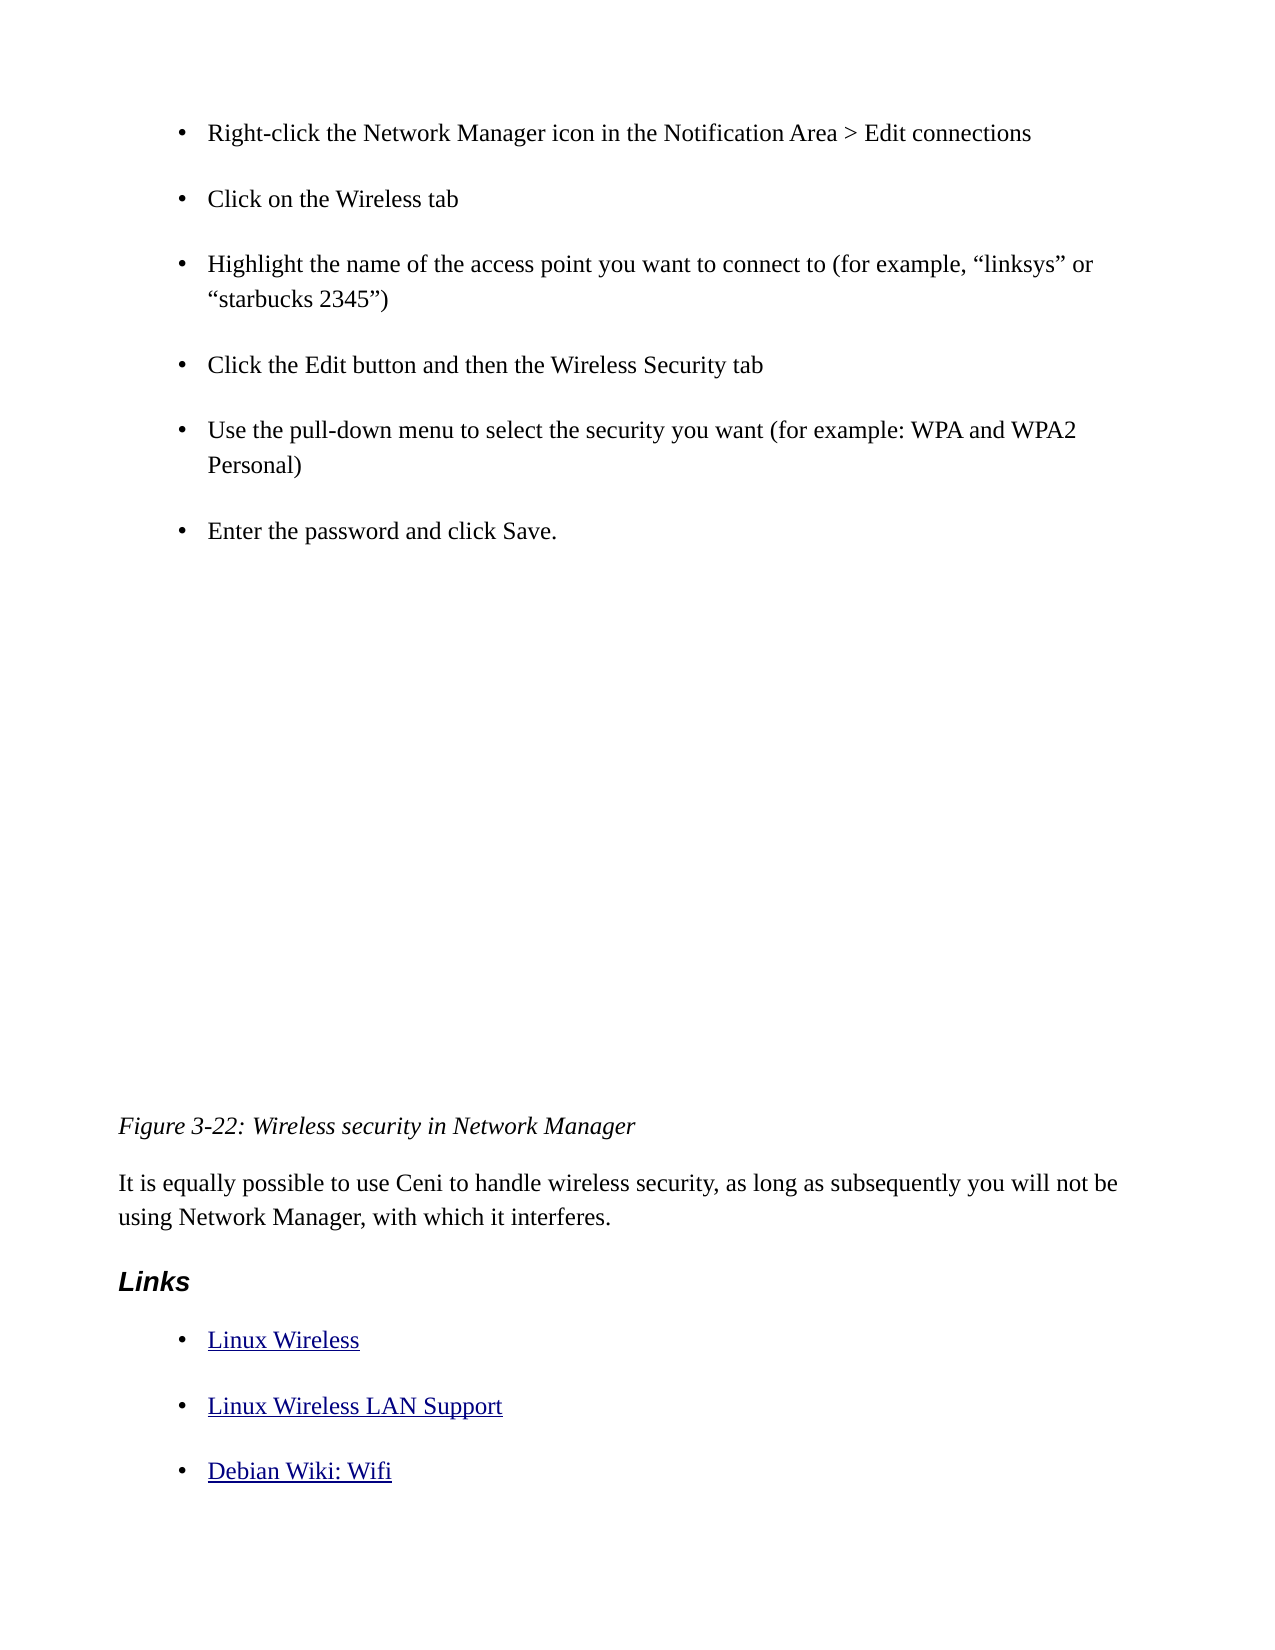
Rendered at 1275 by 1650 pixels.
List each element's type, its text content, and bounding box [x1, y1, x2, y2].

list Right-click the Network Manager icon in the Notification Area > Edit connections [178, 118, 1141, 147]
list Use the pull-down menu to select the security you want (for example: WPA and WPA2 Personal) [178, 416, 1141, 479]
subtitle Links [118, 1265, 1157, 1297]
list Enter the password and click Save. [178, 516, 1141, 544]
list Debian Wiki: Wifi [178, 1456, 1141, 1485]
text Figure 3-22: Wireless security in Network Manager [118, 1111, 1157, 1140]
list Click the Edit button and then the Wireless Security tab [178, 350, 1141, 378]
list Linux Wireless LAN Support [178, 1391, 1141, 1419]
list Linux Wireless [178, 1325, 1141, 1354]
list Click on the Wireless tab [178, 184, 1141, 213]
text It is equally possible to use Ceni to handle wireless security, as long as subsequently you will not be using Network Manager, with which it interferes. [118, 1168, 1157, 1231]
list Highlight the name of the access point you want to connect to (for example, “linksys” or “starbucks 2345”) [178, 249, 1141, 313]
